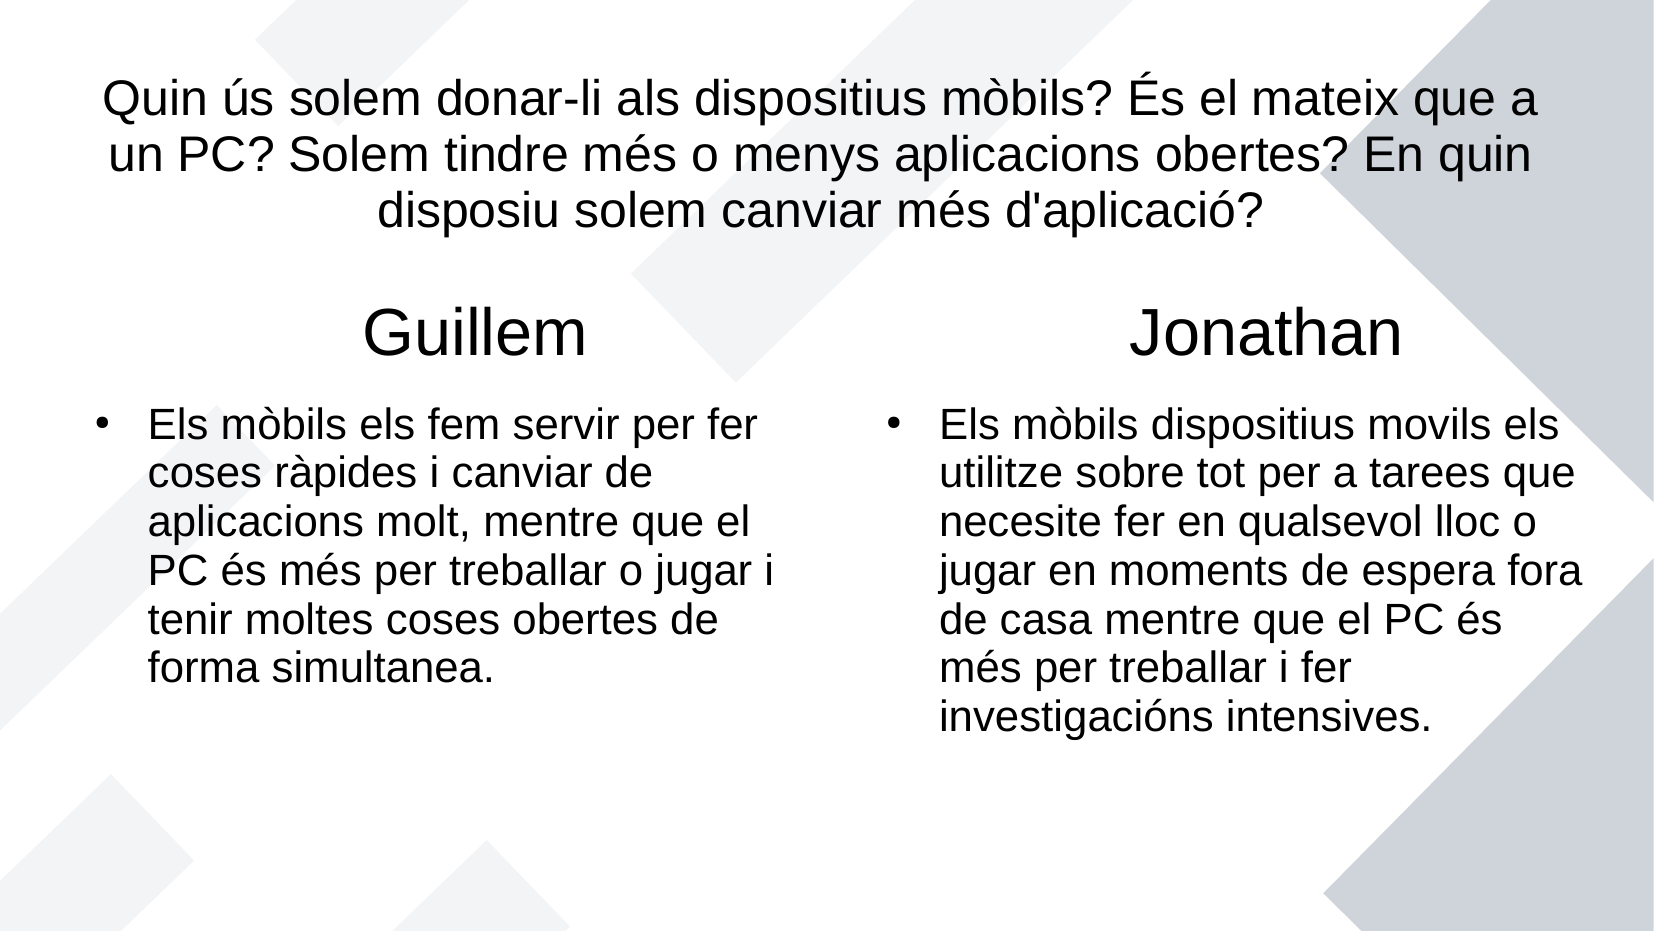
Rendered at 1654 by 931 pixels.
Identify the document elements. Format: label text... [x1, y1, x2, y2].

list Guillem Els mòbils els fem servir per fer coses ràpides i canviar de aplicacions molt, mentre que el PC és més per treballar o jugar i tenir moltes coses obertes de forma simultanea. [76, 295, 803, 835]
title Quin ús solem donar-li als dispositius mòbils? És el mateix que a un PC? Solem tindre més o menys aplicacions obertes? En quin disposiu solem canviar més d'aplicació? [76, 70, 1565, 238]
list Jonathan Els mòbils dispositius movils els utilitze sobre tot per a tarees que necesite fer en qualsevol lloc o jugar en moments de espera fora de casa mentre que el PC és més per treballar i fer investigacións intensives. [868, 295, 1595, 835]
